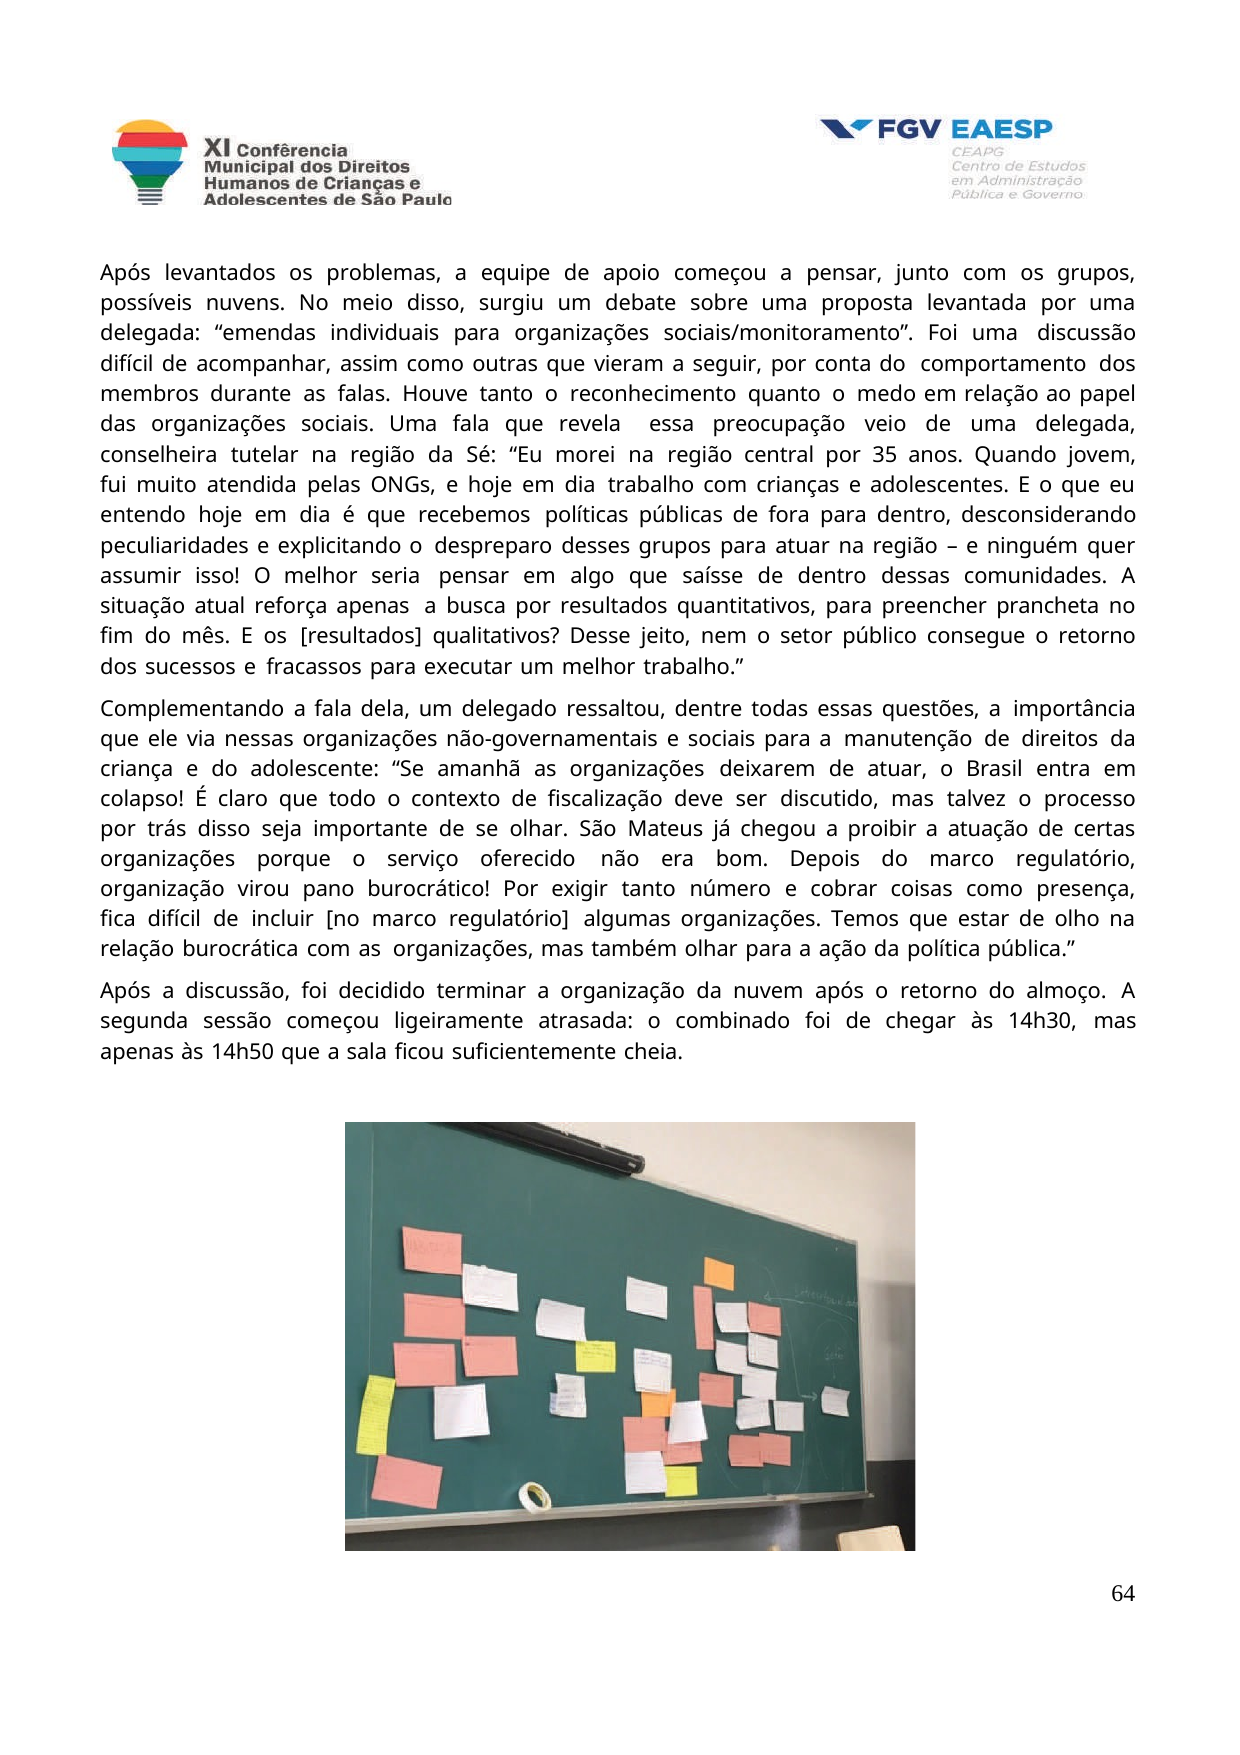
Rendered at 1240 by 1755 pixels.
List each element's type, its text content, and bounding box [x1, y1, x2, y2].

text Após levantados os problemas, a equipe de apoio começou a pensar, junto com os grupos, possíveis nuvens. No meio disso, surgiu um debate sobre uma proposta levantada por uma delegada: “emendas individuais para organizações sociais/monitoramento”. Foi uma discussão difícil de acompanhar, assim como outras que vieram a seguir, por conta do comportamento dos membros durante as falas. Houve tanto o reconhecimento quanto o medo em relação ao papel das organizações sociais. Uma fala que revela essa preocupação veio de uma delegada, conselheira tutelar na região da Sé: “Eu morei na região central por 35 anos. Quando jovem, fui muito atendida pelas ONGs, e hoje em dia trabalho com crianças e adolescentes. E o que eu entendo hoje em dia é que recebemos políticas públicas de fora para dentro, desconsiderando peculiaridades e explicitando o despreparo desses grupos para atuar na região – e ninguém quer assumir isso! O melhor seria pensar em algo que saísse de dentro dessas comunidades. A situação atual reforça apenas a busca por resultados quantitativos, para preencher prancheta no fim do mês. E os [resultados] qualitativos? Desse jeito, nem o setor público consegue o retorno dos sucessos e fracassos para executar um melhor trabalho.” [100, 257, 1136, 681]
text Após a discussão, foi decidido terminar a organização da nuvem após o retorno do almoço. A segunda sessão começou ligeiramente atrasada: o combinado foi de chegar às 14h30, mas apenas às 14h50 que a sala ficou suficientemente cheia. [100, 975, 1136, 1066]
text Complementando a fala dela, um delegado ressaltou, dentre todas essas questões, a importância que ele via nessas organizações não-governamentais e sociais para a manutenção de direitos da criança e do adolescente: “Se amanhã as organizações deixarem de atuar, o Brasil entra em colapso! É claro que todo o contexto de fiscalização deve ser discutido, mas talvez o processo por trás disso seja importante de se olhar. São Mateus já chegou a proibir a atuação de certas organizações porque o serviço oferecido não era bom. Depois do marco regulatório, organização virou pano burocrático! Por exigir tanto número e cobrar coisas como presença, fica difícil de incluir [no marco regulatório] algumas organizações. Temos que estar de olho na relação burocrática com as organizações, mas também olhar para a ação da política pública.” [100, 693, 1136, 963]
